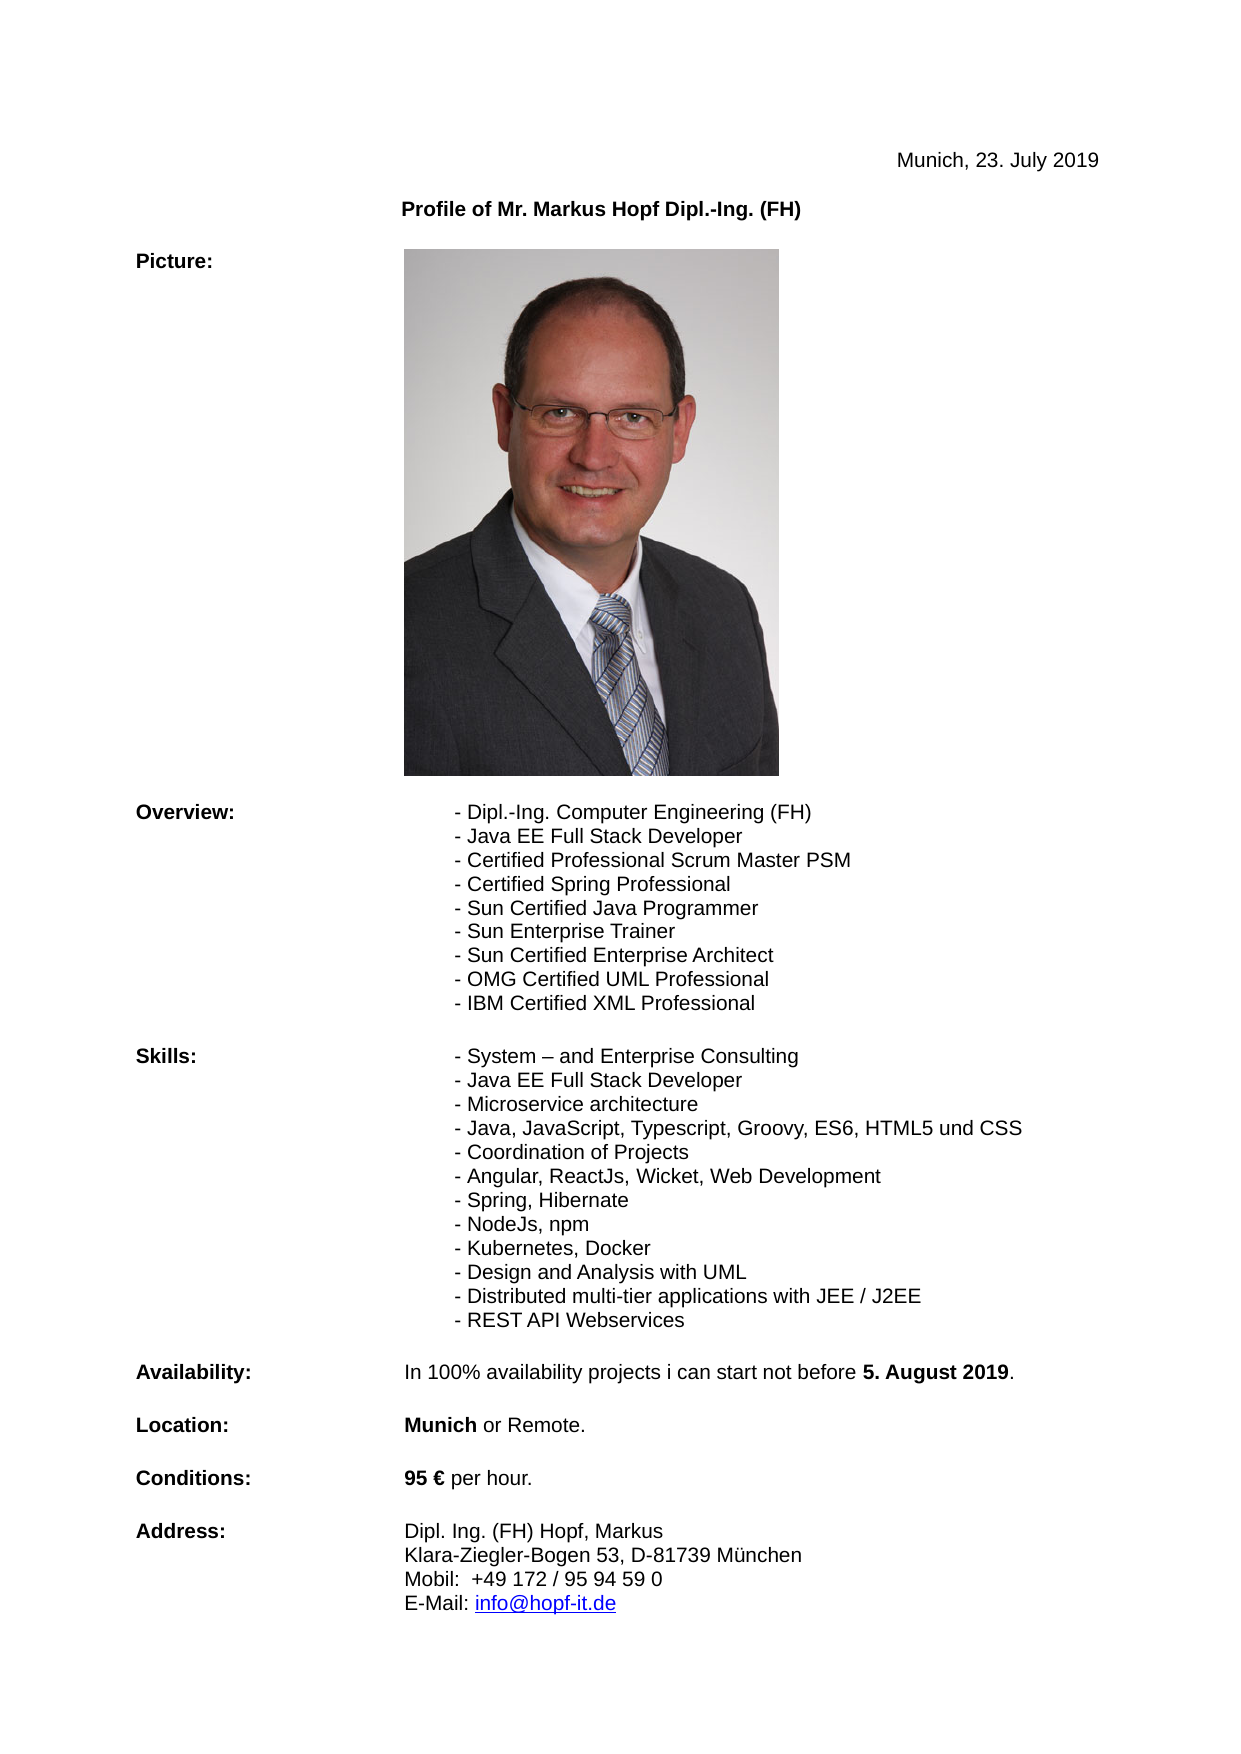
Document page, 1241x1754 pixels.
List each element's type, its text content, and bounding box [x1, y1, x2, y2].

subtitle Profile of Mr. Markus Hopf Dipl.-Ing. (FH) [390, 197, 1104, 221]
table_cell - Dipl.-Ing. Computer Engineering (FH) - Java EE Full Stack Developer - Certified Professional Scrum Master PSM - Certified Spring Professional - Sun Certified Java Programmer - Sun Enterprise Trainer - Sun Certified Enterprise Architect - OMG Certified UML Professional - IBM Certified XML Professional [404, 800, 1209, 1044]
table_cell Conditions: [136, 1466, 404, 1519]
table_header [404, 249, 1209, 799]
text Munich, 23. July 2019 [148, 148, 1116, 172]
table_cell Dipl. Ing. (FH) Hopf, Markus Klara-Ziegler-Bogen 53, D-81739 München Mobil: +49 172 / 95 94 59 0 E-Mail: info@hopf-it.de [404, 1519, 1209, 1636]
table_cell 95 € per hour. [404, 1466, 1209, 1519]
table_cell Availability: [136, 1360, 404, 1413]
table_cell In 100% availability projects i can start not before 5. August 2019. [404, 1360, 1209, 1413]
table_cell Overview: [136, 800, 404, 1044]
table_cell Skills: [136, 1044, 404, 1360]
table_cell - System – and Enterprise Consulting - Java EE Full Stack Developer - Microservice architecture - Java, JavaScript, Typescript, Groovy, ES6, HTML5 und CSS - Coordination of Projects - Angular, ReactJs, Wicket, Web Development - Spring, Hibernate - NodeJs, npm - Kubernetes, Docker - Design and Analysis with UML - Distributed multi-tier applications with JEE / J2EE - REST API Webservices [404, 1044, 1209, 1360]
table_cell Munich or Remote. [404, 1413, 1209, 1466]
table_cell Location: [136, 1413, 404, 1466]
table_cell Address: [136, 1519, 404, 1636]
table_header Picture: [136, 249, 404, 799]
